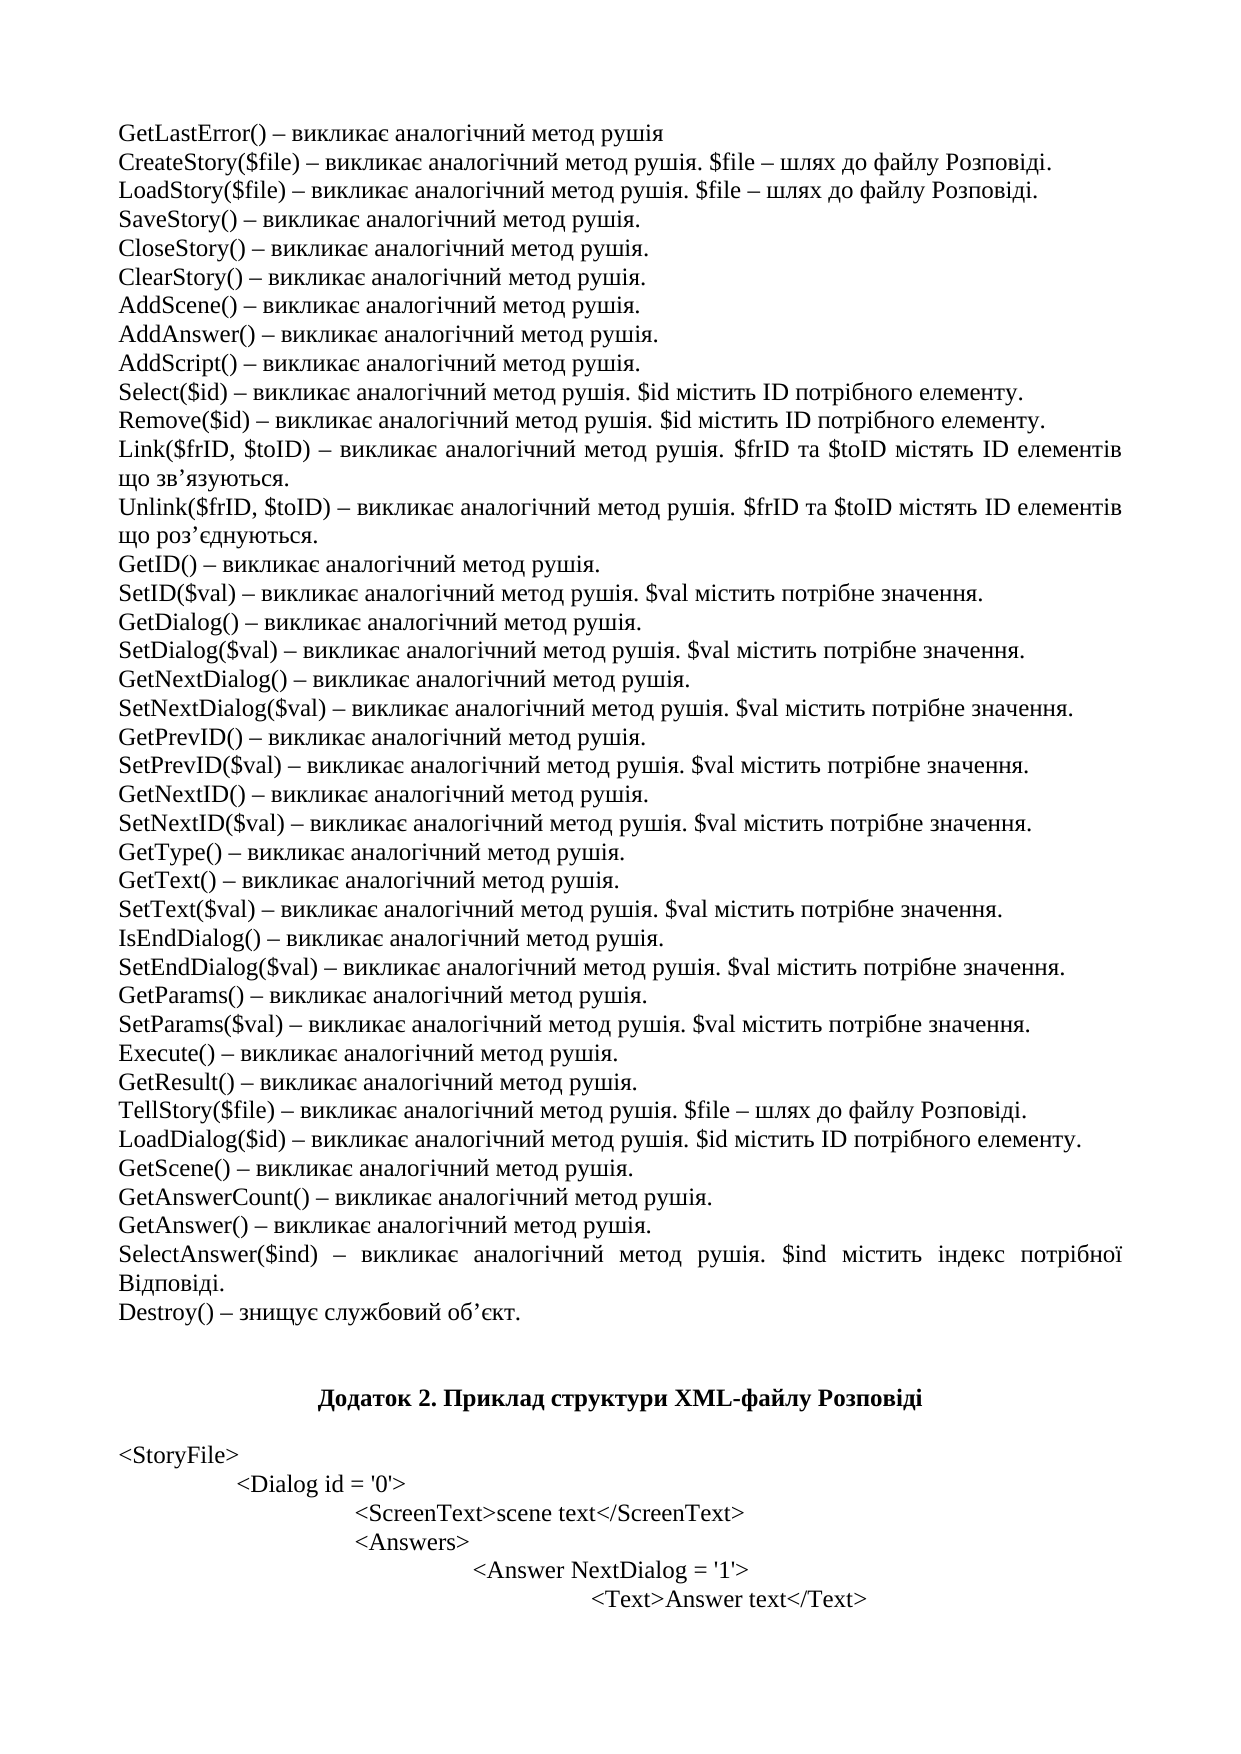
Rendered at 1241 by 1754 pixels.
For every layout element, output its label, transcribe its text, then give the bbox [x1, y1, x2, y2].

text GetDialog() – викликає аналогічний метод рушія. [118, 607, 1122, 636]
text Destroy() – знищує службовий об’єкт. [118, 1297, 1122, 1326]
text Unlink($frID, $toID) – викликає аналогічний метод рушія. $frID та $toID містять ID елементів що роз’єднуються. [118, 492, 1122, 549]
text IsEndDialog() – викликає аналогічний метод рушія. [118, 923, 1122, 952]
text <Dialog id = '0'> [118, 1469, 1122, 1498]
text ClearStory() – викликає аналогічний метод рушія. [118, 262, 1122, 291]
text <ScreenText>scene text</ScreenText> [118, 1498, 1122, 1527]
text GetScene() – викликає аналогічний метод рушія. [118, 1153, 1122, 1182]
text GetResult() – викликає аналогічний метод рушія. [118, 1067, 1122, 1096]
text SetEndDialog($val) – викликає аналогічний метод рушія. $val містить потрібне значення. [118, 952, 1122, 981]
text SetNextDialog($val) – викликає аналогічний метод рушія. $val містить потрібне значення. [118, 693, 1122, 722]
text CreateStory($file) – викликає аналогічний метод рушія. $file – шлях до файлу Розповіді. [118, 147, 1122, 176]
text GetAnswer() – викликає аналогічний метод рушія. [118, 1211, 1122, 1239]
text SetParams($val) – викликає аналогічний метод рушія. $val містить потрібне значення. [118, 1009, 1122, 1038]
text Execute() – викликає аналогічний метод рушія. [118, 1038, 1122, 1067]
text GetType() – викликає аналогічний метод рушія. [118, 837, 1122, 866]
text <Answer NextDialog = '1'> [118, 1556, 1122, 1584]
text Link($frID, $toID) – викликає аналогічний метод рушія. $frID та $toID містять ID елементів що зв’язуються. [118, 434, 1122, 492]
text SetNextID($val) – викликає аналогічний метод рушія. $val містить потрібне значення. [118, 808, 1122, 837]
text Додаток 2. Приклад структури XML-файлу Розповіді [118, 1383, 1122, 1412]
text GetNextDialog() – викликає аналогічний метод рушія. [118, 664, 1122, 693]
text SetPrevID($val) – викликає аналогічний метод рушія. $val містить потрібне значення. [118, 751, 1122, 779]
text <Answers> [118, 1527, 1122, 1556]
text GetParams() – викликає аналогічний метод рушія. [118, 981, 1122, 1009]
text Select($id) – викликає аналогічний метод рушія. $id містить ID потрібного елементу. [118, 377, 1122, 406]
text GetID() – викликає аналогічний метод рушія. [118, 549, 1122, 578]
text LoadDialog($id) – викликає аналогічний метод рушія. $id містить ID потрібного елементу. [118, 1124, 1122, 1153]
text TellStory($file) – викликає аналогічний метод рушія. $file – шлях до файлу Розповіді. [118, 1096, 1122, 1124]
text <StoryFile> [118, 1441, 1122, 1469]
text AddAnswer() – викликає аналогічний метод рушія. [118, 319, 1122, 348]
text CloseStory() – викликає аналогічний метод рушія. [118, 233, 1122, 262]
text GetLastError() – викликає аналогічний метод рушія [118, 118, 1122, 147]
text Remove($id) – викликає аналогічний метод рушія. $id містить ID потрібного елементу. [118, 406, 1122, 434]
text SetDialog($val) – викликає аналогічний метод рушія. $val містить потрібне значення. [118, 636, 1122, 664]
text SetText($val) – викликає аналогічний метод рушія. $val містить потрібне значення. [118, 894, 1122, 923]
text SaveStory() – викликає аналогічний метод рушія. [118, 204, 1122, 233]
text GetText() – викликає аналогічний метод рушія. [118, 866, 1122, 894]
text AddScene() – викликає аналогічний метод рушія. [118, 291, 1122, 319]
text GetPrevID() – викликає аналогічний метод рушія. [118, 722, 1122, 751]
text SelectAnswer($ind) – викликає аналогічний метод рушія. $ind містить індекс потрібної Відповіді. [118, 1239, 1122, 1297]
text LoadStory($file) – викликає аналогічний метод рушія. $file – шлях до файлу Розповіді. [118, 176, 1122, 204]
text SetID($val) – викликає аналогічний метод рушія. $val містить потрібне значення. [118, 578, 1122, 607]
text GetAnswerCount() – викликає аналогічний метод рушія. [118, 1182, 1122, 1211]
text <Text>Answer text</Text> [118, 1584, 1122, 1613]
text AddScript() – викликає аналогічний метод рушія. [118, 348, 1122, 377]
text GetNextID() – викликає аналогічний метод рушія. [118, 779, 1122, 808]
